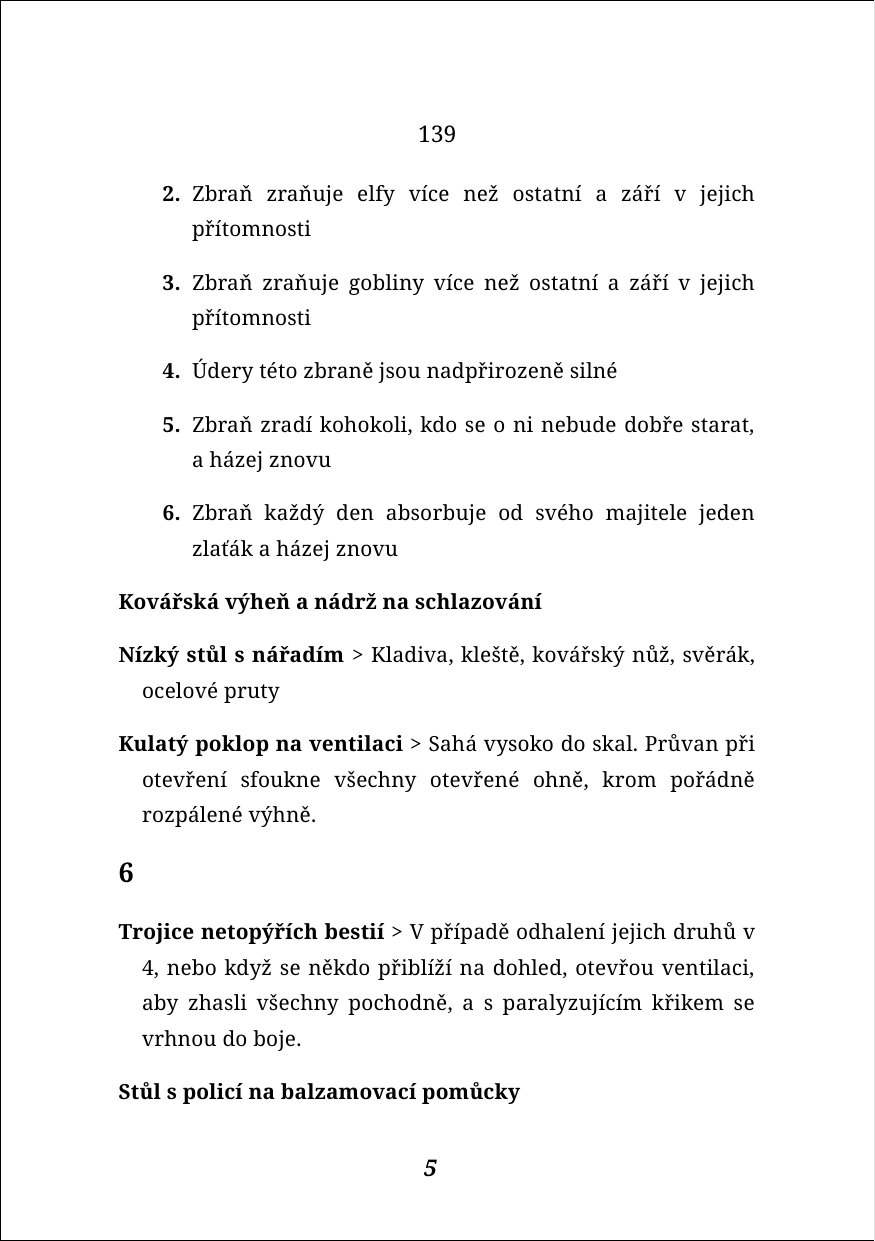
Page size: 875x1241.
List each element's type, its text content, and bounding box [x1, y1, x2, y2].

text Stůl s policí na balzamovací pomůcky [118, 1077, 756, 1105]
text 6 [118, 853, 756, 890]
list Zbraň zraňuje elfy více než ostatní a září v jejich přítomnosti [162, 179, 756, 243]
text Nízký stůl s nářadím > Kladiva, kleště, kovářský nůž, svěrák, ocelové pruty [118, 640, 756, 704]
text Trojice netopýřích bestií > V případě odhalení jejich druhů v 4, nebo když se někdo přiblíží na dohled, otevřou ventilaci, aby zhasli všechny pochodně, a s paralyzujícím křikem se vrhnou do boje. [118, 917, 756, 1052]
list Zbraň každý den absorbuje od svého majitele jeden zlaťák a házej znovu [162, 498, 756, 562]
list Zbraň zraňuje gobliny více než ostatní a září v jejich přítomnosti [162, 268, 756, 332]
text Kovářská výheň a nádrž na schlazování [118, 587, 756, 616]
list Údery této zbraně jsou nadpřirozeně silné [162, 356, 756, 385]
list Zbraň zradí kohokoli, kdo se o ni nebude dobře starat, a házej znovu [162, 410, 756, 474]
text Kulatý poklop na ventilaci > Sahá vysoko do skal. Průvan při otevření sfoukne všechny otevřené ohně, krom pořádně rozpálené výhně. [118, 729, 756, 829]
